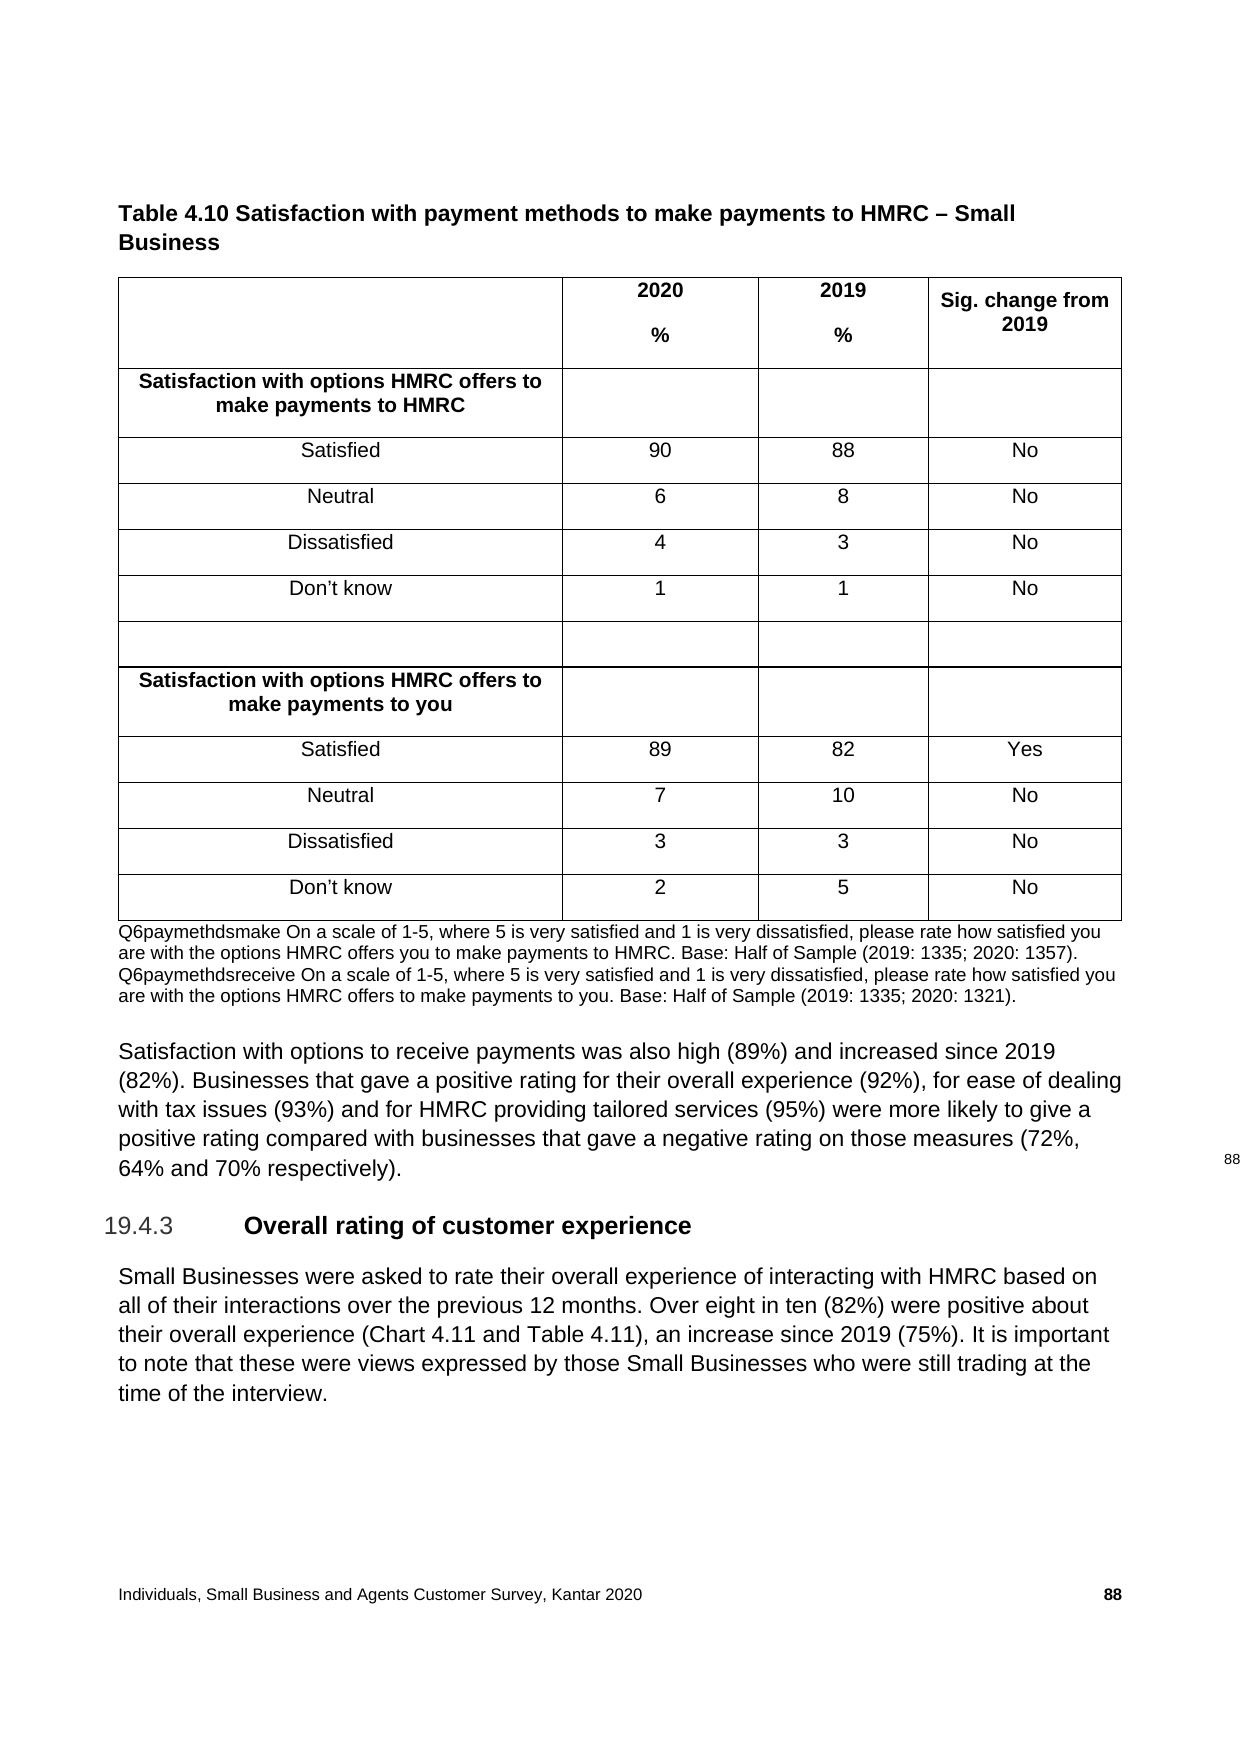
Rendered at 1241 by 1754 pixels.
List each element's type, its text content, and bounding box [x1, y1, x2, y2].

table_cell Satisfaction with options HMRC offers to make payments to HMRC [119, 369, 562, 437]
subtitle Overall rating of customer experience [103, 1211, 1122, 1240]
table_header Sig. change from 2019 [929, 278, 1121, 367]
table_cell 4 [563, 530, 758, 575]
table_cell Dissatisfied [119, 829, 562, 874]
table_cell No [929, 438, 1121, 483]
table_cell Satisfied [119, 737, 562, 782]
table_cell [929, 622, 1121, 666]
table_cell No [929, 829, 1121, 874]
table_cell Satisfied [119, 438, 562, 483]
table_cell [929, 369, 1121, 437]
table_cell 7 [563, 783, 758, 828]
text Q6paymethdsmake On a scale of 1-5, where 5 is very satisfied and 1 is very dissatisfied, please rate how satisfied you are with the options HMRC offers you to make payments to HMRC. Base: Half of Sample (2019: 1335; 2020: 1357). Q6paymethdsreceive On a scale of 1-5, where 5 is very satisfied and 1 is very dissatisfied, please rate how satisfied you are with the options HMRC offers to make payments to you. Base: Half of Sample (2019: 1335; 2020: 1321). [118, 921, 1122, 1007]
table_cell 90 [563, 438, 758, 483]
table_cell [759, 622, 928, 666]
table_cell 8 [759, 484, 928, 529]
table_header [119, 278, 562, 367]
table_cell Don’t know [119, 576, 562, 621]
text Table 4.10 Satisfaction with payment methods to make payments to HMRC – Small Business [118, 198, 1122, 256]
table_cell 1 [563, 576, 758, 621]
table_cell [563, 668, 758, 736]
table_cell [929, 668, 1121, 736]
table_cell Yes [929, 737, 1121, 782]
table_cell Don’t know [119, 875, 562, 919]
table_cell No [929, 875, 1121, 919]
table_cell 3 [759, 530, 928, 575]
table_cell 10 [759, 783, 928, 828]
table_cell [759, 668, 928, 736]
table_cell Dissatisfied [119, 530, 562, 575]
table_cell 5 [759, 875, 928, 919]
table_cell Neutral [119, 484, 562, 529]
table_cell 2 [563, 875, 758, 919]
table_cell [563, 369, 758, 437]
table_cell No [929, 783, 1121, 828]
table_cell 89 [563, 737, 758, 782]
table_cell [563, 622, 758, 666]
table_cell 3 [759, 829, 928, 874]
table_cell 3 [563, 829, 758, 874]
table_cell 82 [759, 737, 928, 782]
table_cell 1 [759, 576, 928, 621]
table_cell Neutral [119, 783, 562, 828]
text Satisfaction with options to receive payments was also high (89%) and increased since 2019 (82%). Businesses that gave a positive rating for their overall experience (92%), for ease of dealing with tax issues (93%) and for HMRC providing tailored services (95%) were more likely to give a positive rating compared with businesses that gave a negative rating on those measures (72%, 64% and 70% respectively). [118, 1036, 1122, 1182]
table_cell No [929, 484, 1121, 529]
table_header 2020 % [563, 278, 758, 367]
table_cell Satisfaction with options HMRC offers to make payments to you [119, 668, 562, 736]
table_cell [759, 369, 928, 437]
table_cell [119, 622, 562, 666]
table_cell No [929, 576, 1121, 621]
table_cell 6 [563, 484, 758, 529]
table_cell 88 [759, 438, 928, 483]
table_cell No [929, 530, 1121, 575]
text Small Businesses were asked to rate their overall experience of interacting with HMRC based on all of their interactions over the previous 12 months. Over eight in ten (82%) were positive about their overall experience (Chart 4.11 and Table 4.11), an increase since 2019 (75%). It is important to note that these were views expressed by those Small Businesses who were still trading at the time of the interview. [118, 1261, 1122, 1407]
table_header 2019 % [759, 278, 928, 367]
